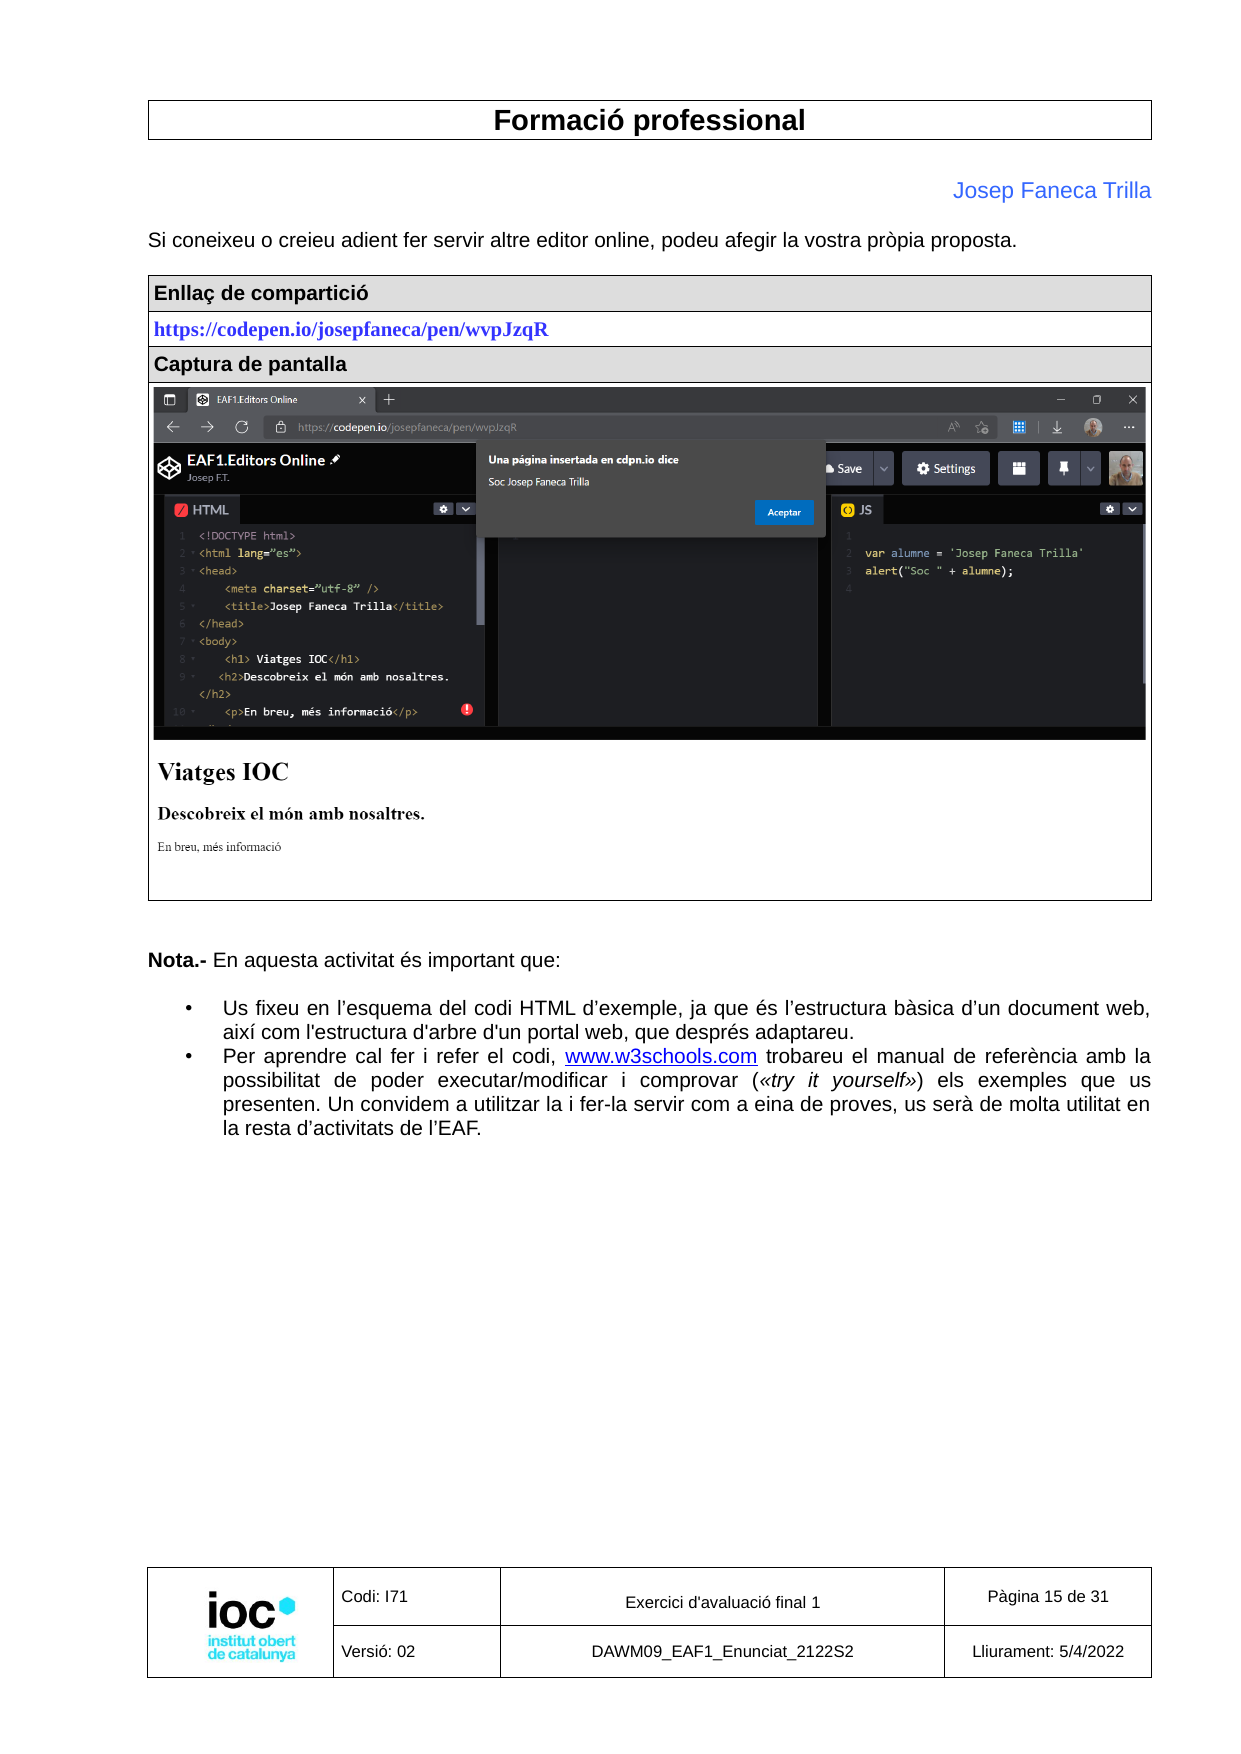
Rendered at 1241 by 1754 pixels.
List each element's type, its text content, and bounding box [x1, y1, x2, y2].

picture [195, 1577, 309, 1673]
picture [153, 387, 1146, 871]
table_cell Captura de pantalla [149, 347, 1151, 382]
table_header Enllaç de compartició [149, 276, 1151, 311]
list Per aprendre cal fer i refer el codi, www.w3schools.com trobareu el manual de referència amb la possibilitat de poder executar/modificar i comprovar («try it yourself») els exemples que us presenten. Un convidem a utilitzar la i fer-la servir com a eina de proves, us serà de molta utilitat en la resta d’activitats de l’EAF. [185, 1044, 1151, 1140]
text Nota.- En aquesta activitat és important que: [148, 948, 1151, 972]
text Si coneixeu o creieu adient fer servir altre editor online, podeu afegir la vostra pròpia proposta. [112, 227, 1151, 251]
table_cell [149, 383, 1151, 900]
table_cell https://codepen.io/josepfaneca/pen/wvpJzqR [149, 312, 1151, 346]
list Us fixeu en l’esquema del codi HTML d’exemple, ja que és l’estructura bàsica d’un document web, així com l'estructura d'arbre d'un portal web, que després adaptareu. [185, 996, 1151, 1044]
